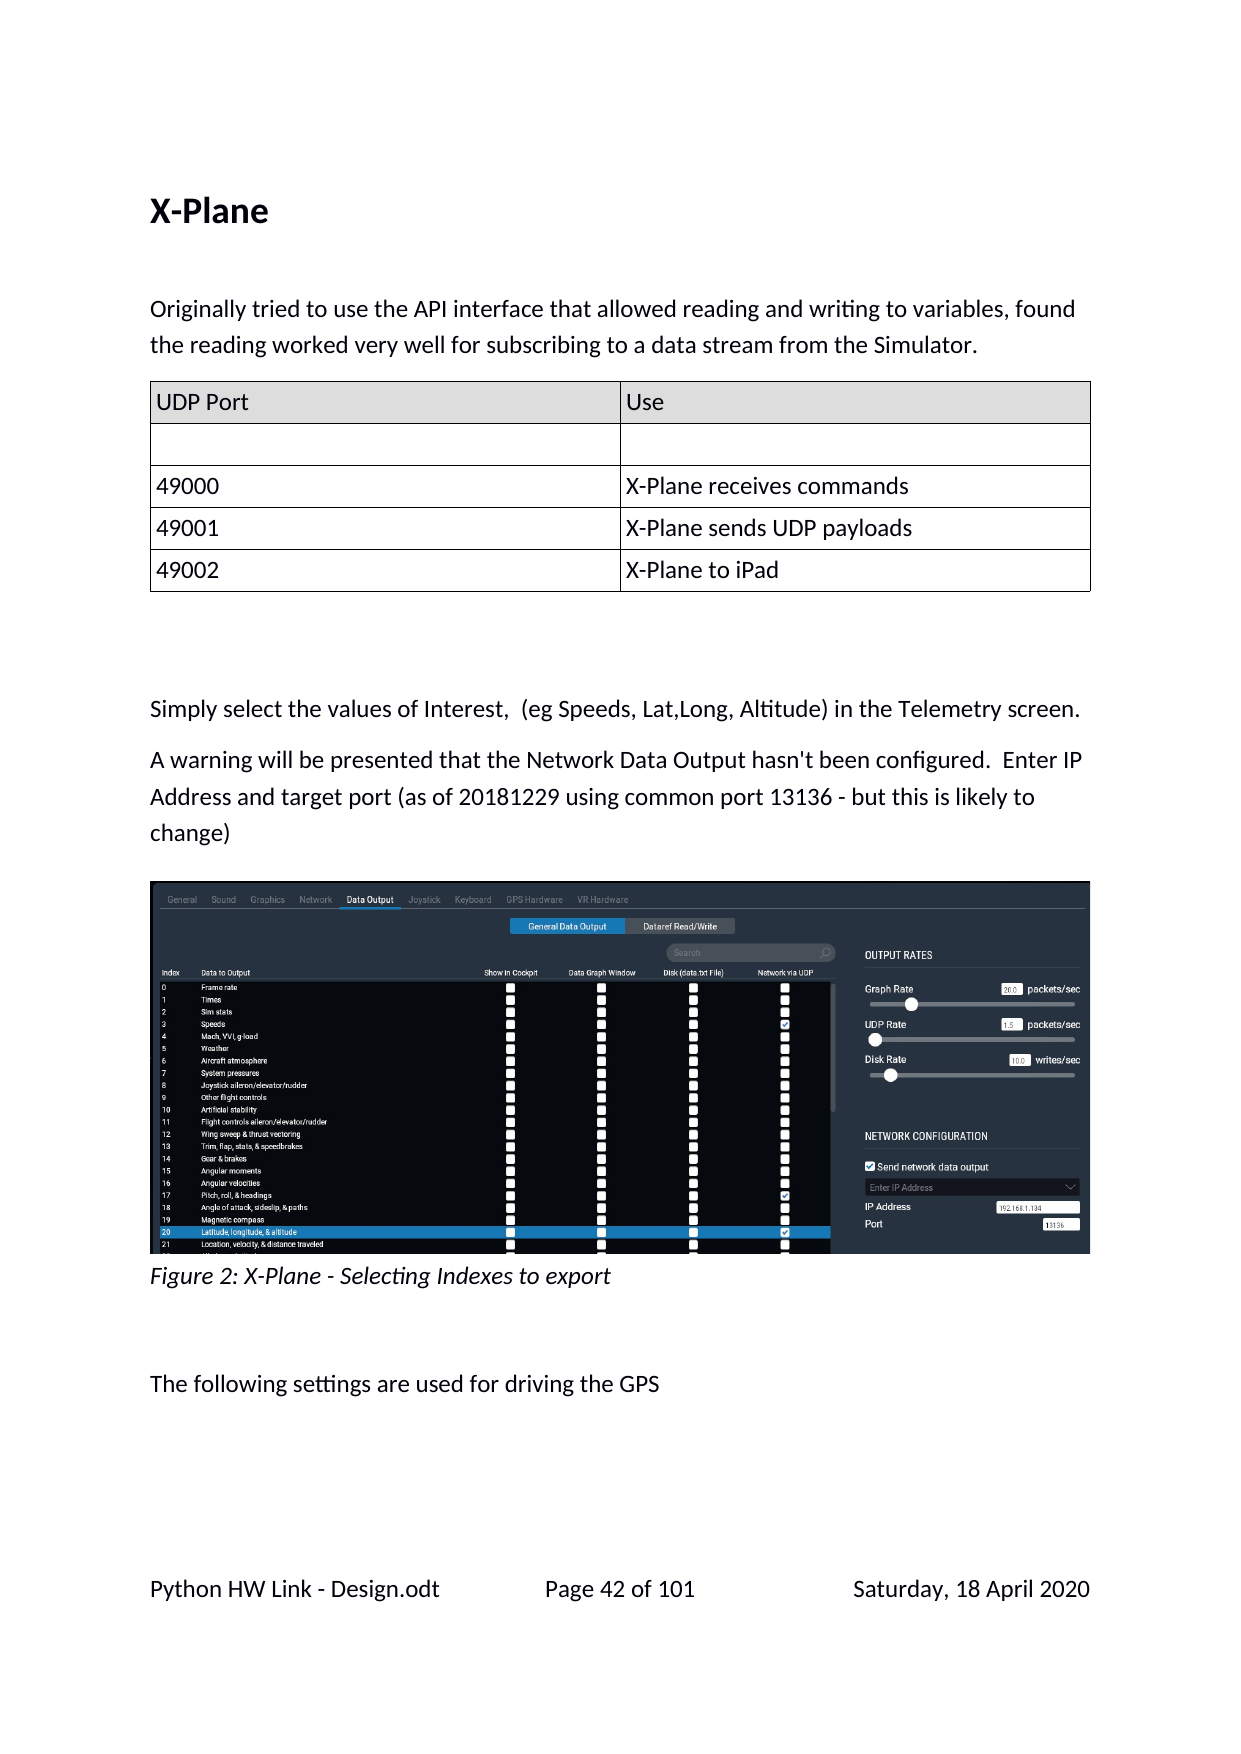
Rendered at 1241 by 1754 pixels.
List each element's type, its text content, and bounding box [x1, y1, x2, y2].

text Simply select the values of Interest, (eg Speeds, Lat,Long, Altitude) in the Telemetry screen. [150, 693, 1090, 724]
text The following settings are used for driving the GPS [150, 1369, 1090, 1399]
text Originally tried to use the API interface that allowed reading and writing to variables, found the reading worked very well for subscribing to a data stream from the Simulator. [150, 293, 1090, 360]
subtitle X-Plane [150, 187, 1090, 233]
table_header Use [621, 382, 1090, 423]
picture [150, 881, 1091, 1254]
table_cell 49002 [151, 550, 620, 591]
table_cell [621, 424, 1090, 465]
table_cell 49001 [151, 508, 620, 549]
text A warning will be presented that the Network Data Output hasn't been configured. Enter IP Address and target port (as of 20181229 using common port 13136 - but this is likely to change) [150, 744, 1090, 848]
table_header UDP Port [151, 382, 620, 423]
table_cell X-Plane sends UDP payloads [621, 508, 1090, 549]
text Figure 2: X-Plane - Selecting Indexes to export [150, 1254, 1090, 1291]
table_cell 49000 [151, 466, 620, 507]
table_cell X-Plane receives commands [621, 466, 1090, 507]
table_cell [151, 424, 620, 465]
table_cell X-Plane to iPad [621, 550, 1090, 591]
